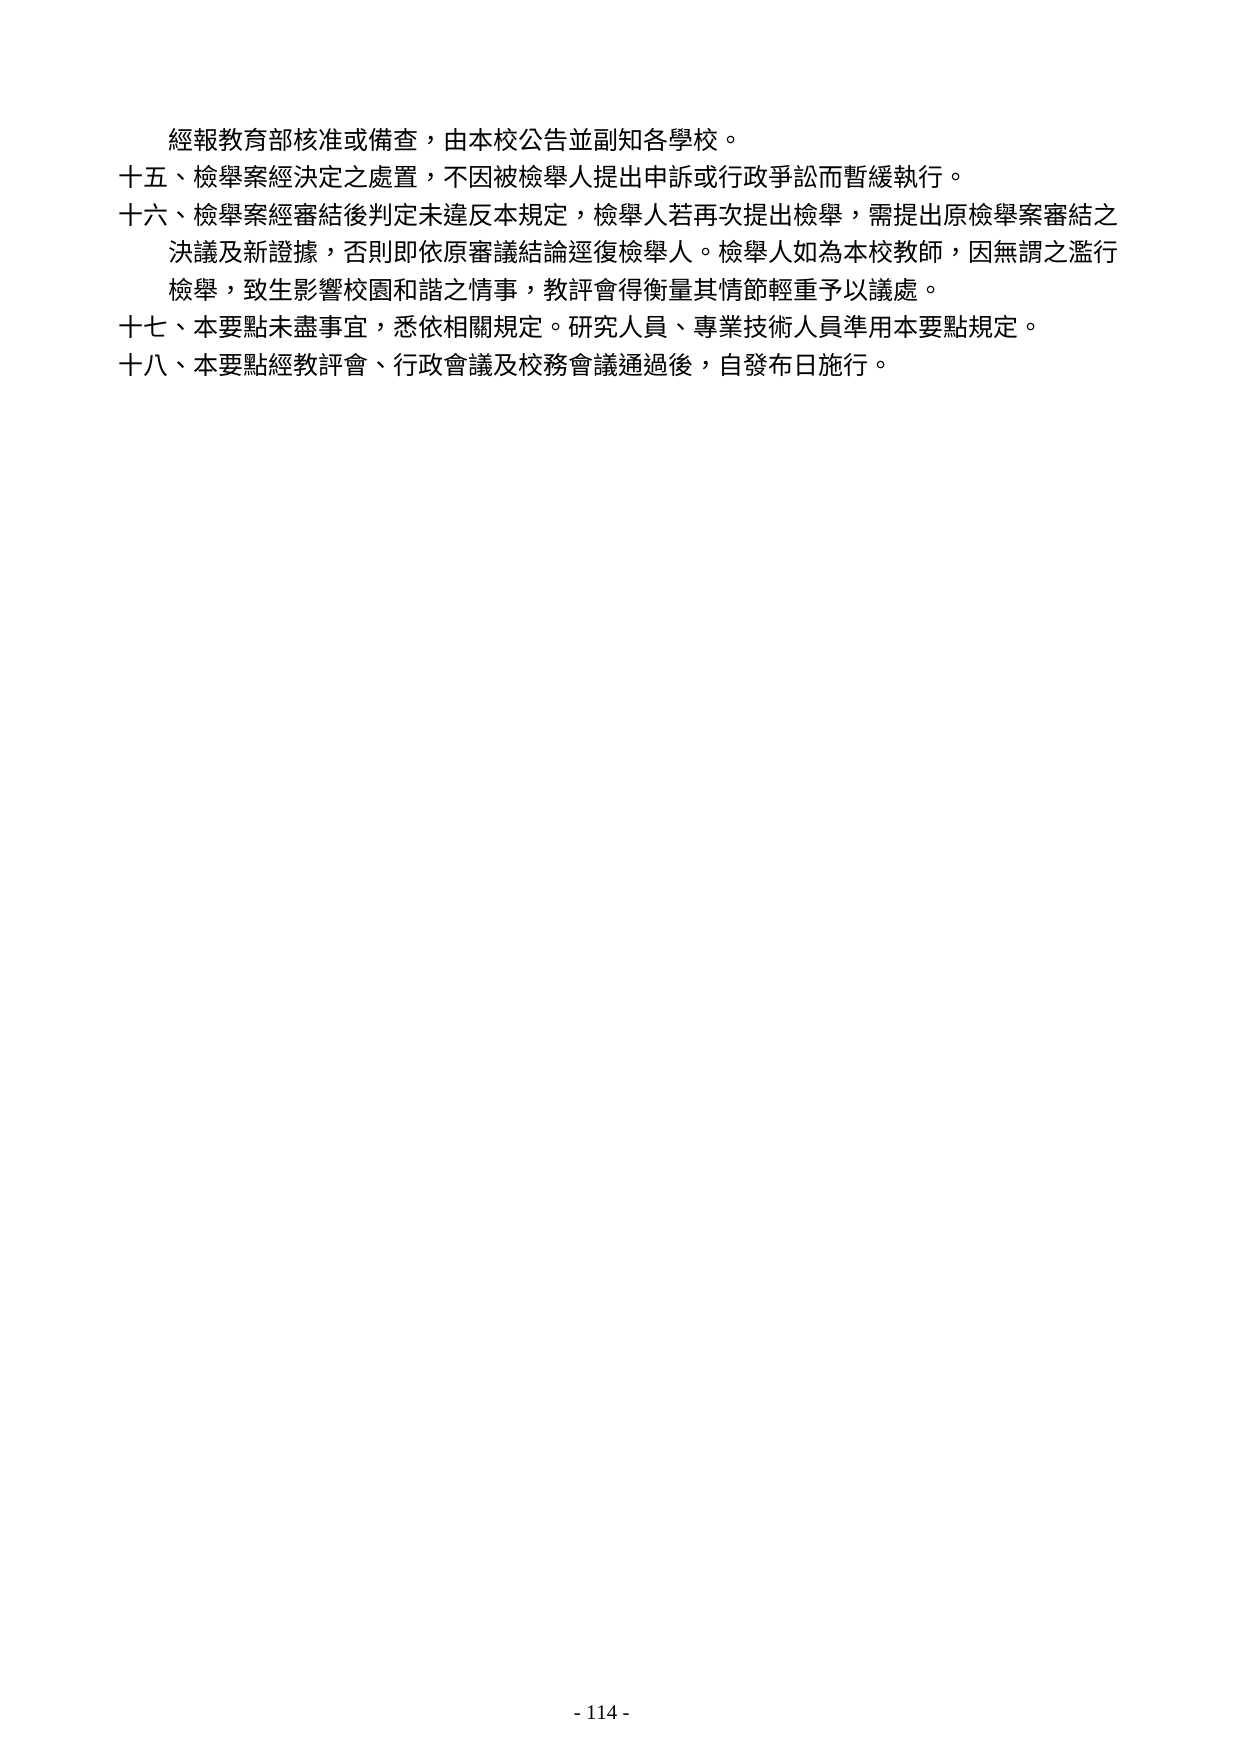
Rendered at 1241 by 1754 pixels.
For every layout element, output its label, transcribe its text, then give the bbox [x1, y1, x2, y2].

text 十七、本要點未盡事宜，悉依相關規定。研究人員、專業技術人員準用本要點規定。 [118, 307, 1122, 344]
text 十八、本要點經教評會、行政會議及校務會議通過後，自發布日施行。 [118, 344, 1122, 382]
text 經報教育部核准或備查，由本校公告並副知各學校。 [168, 119, 1122, 157]
text 十六、檢舉案經審結後判定未違反本規定，檢舉人若再次提出檢舉，需提出原檢舉案審結之決議及新證據，否則即依原審議結論逕復檢舉人。檢舉人如為本校教師，因無謂之濫行檢舉，致生影響校園和諧之情事，教評會得衡量其情節輕重予以議處。 [118, 194, 1122, 307]
text 十五、檢舉案經決定之處置，不因被檢舉人提出申訴或行政爭訟而暫緩執行。 [118, 157, 1122, 194]
